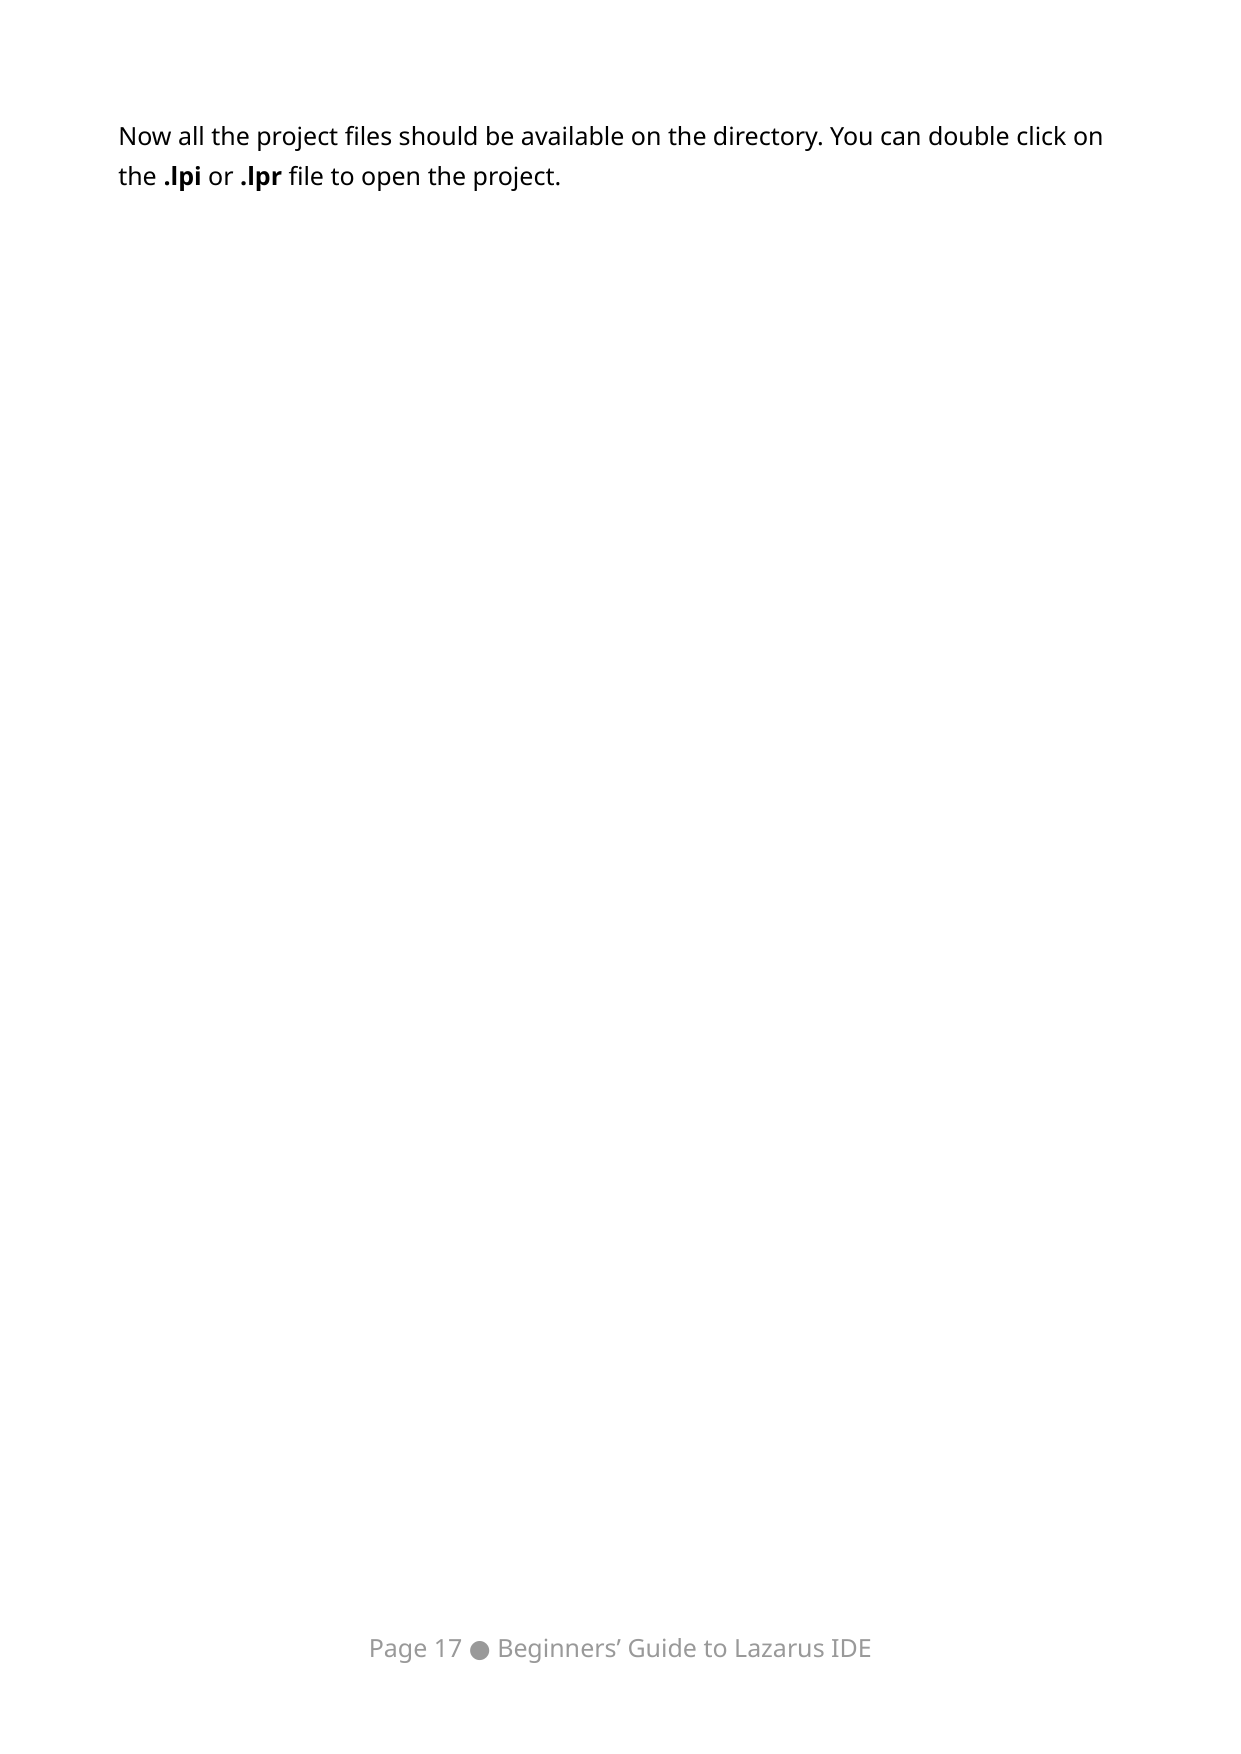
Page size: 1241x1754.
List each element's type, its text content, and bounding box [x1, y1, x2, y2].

text Now all the project files should be available on the directory. You can double click on the .lpi or .lpr file to open the project. [118, 118, 1122, 193]
